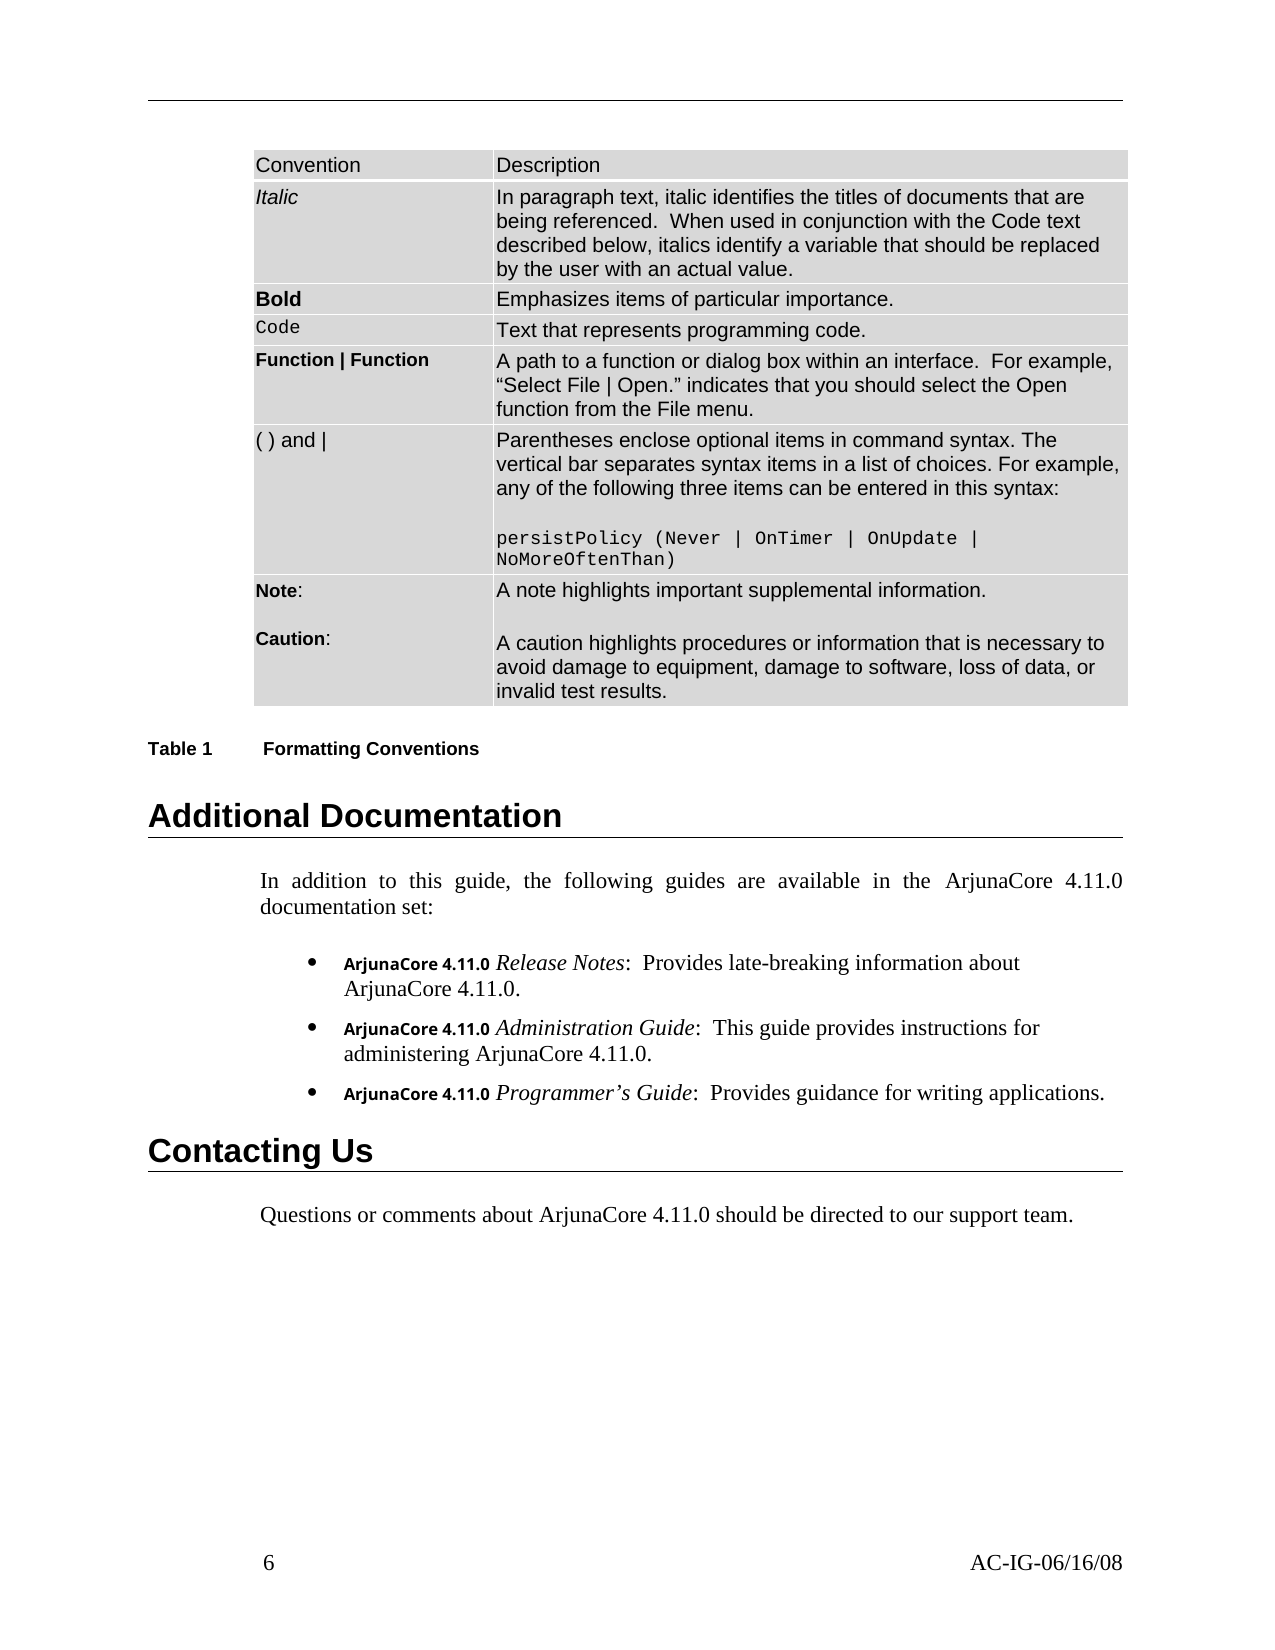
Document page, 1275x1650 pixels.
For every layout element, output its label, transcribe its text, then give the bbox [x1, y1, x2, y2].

subtitle Contacting Us [148, 1131, 1123, 1171]
list ArjunaCore 4.11.0 Programmer’s Guide: Provides guidance for writing applications. [308, 1079, 1123, 1106]
list ArjunaCore 4.11.0 Administration Guide: This guide provides instructions for administering ArjunaCore 4.11.0. [308, 1014, 1123, 1067]
table_header Convention [254, 150, 493, 179]
table_cell Italic [254, 182, 493, 283]
text Questions or comments about ArjunaCore 4.11.0 should be directed to our support team. [260, 1201, 1123, 1228]
table_cell In paragraph text, italic identifies the titles of documents that are being referenced. When used in conjunction with the Code text described below, italics identify a variable that should be replaced by the user with an actual value. [494, 182, 1128, 283]
table_header Description [494, 150, 1128, 179]
table_cell ( ) and | [254, 425, 493, 574]
text In addition to this guide, the following guides are available in the ArjunaCore 4.11.0 documentation set: [260, 867, 1123, 920]
table_cell A path to a function or dialog box within an interface. For example, “Select File | Open.” indicates that you should select the Open function from the File menu. [494, 346, 1128, 424]
table_cell Code [254, 315, 493, 345]
subtitle Additional Documentation [148, 796, 1123, 837]
table_cell A note highlights important supplemental information. A caution highlights procedures or information that is necessary to avoid damage to equipment, damage to software, loss of data, or invalid test results. [494, 575, 1128, 706]
table_cell Note: Caution: [254, 575, 493, 706]
table_cell Parentheses enclose optional items in command syntax. The vertical bar separates syntax items in a list of choices. For example, any of the following three items can be entered in this syntax: persistPolicy (Never | OnTimer | OnUpdate | NoMoreOftenThan) [494, 425, 1128, 574]
table_cell Bold [254, 284, 493, 314]
table_cell Function | Function [254, 346, 493, 424]
table_cell Emphasizes items of particular importance. [494, 284, 1128, 314]
list ArjunaCore 4.11.0 Release Notes: Provides late-breaking information about ArjunaCore 4.11.0. [308, 949, 1123, 1002]
text Table 1 Formatting Conventions [148, 737, 1123, 759]
table_cell Text that represents programming code. [494, 315, 1128, 345]
